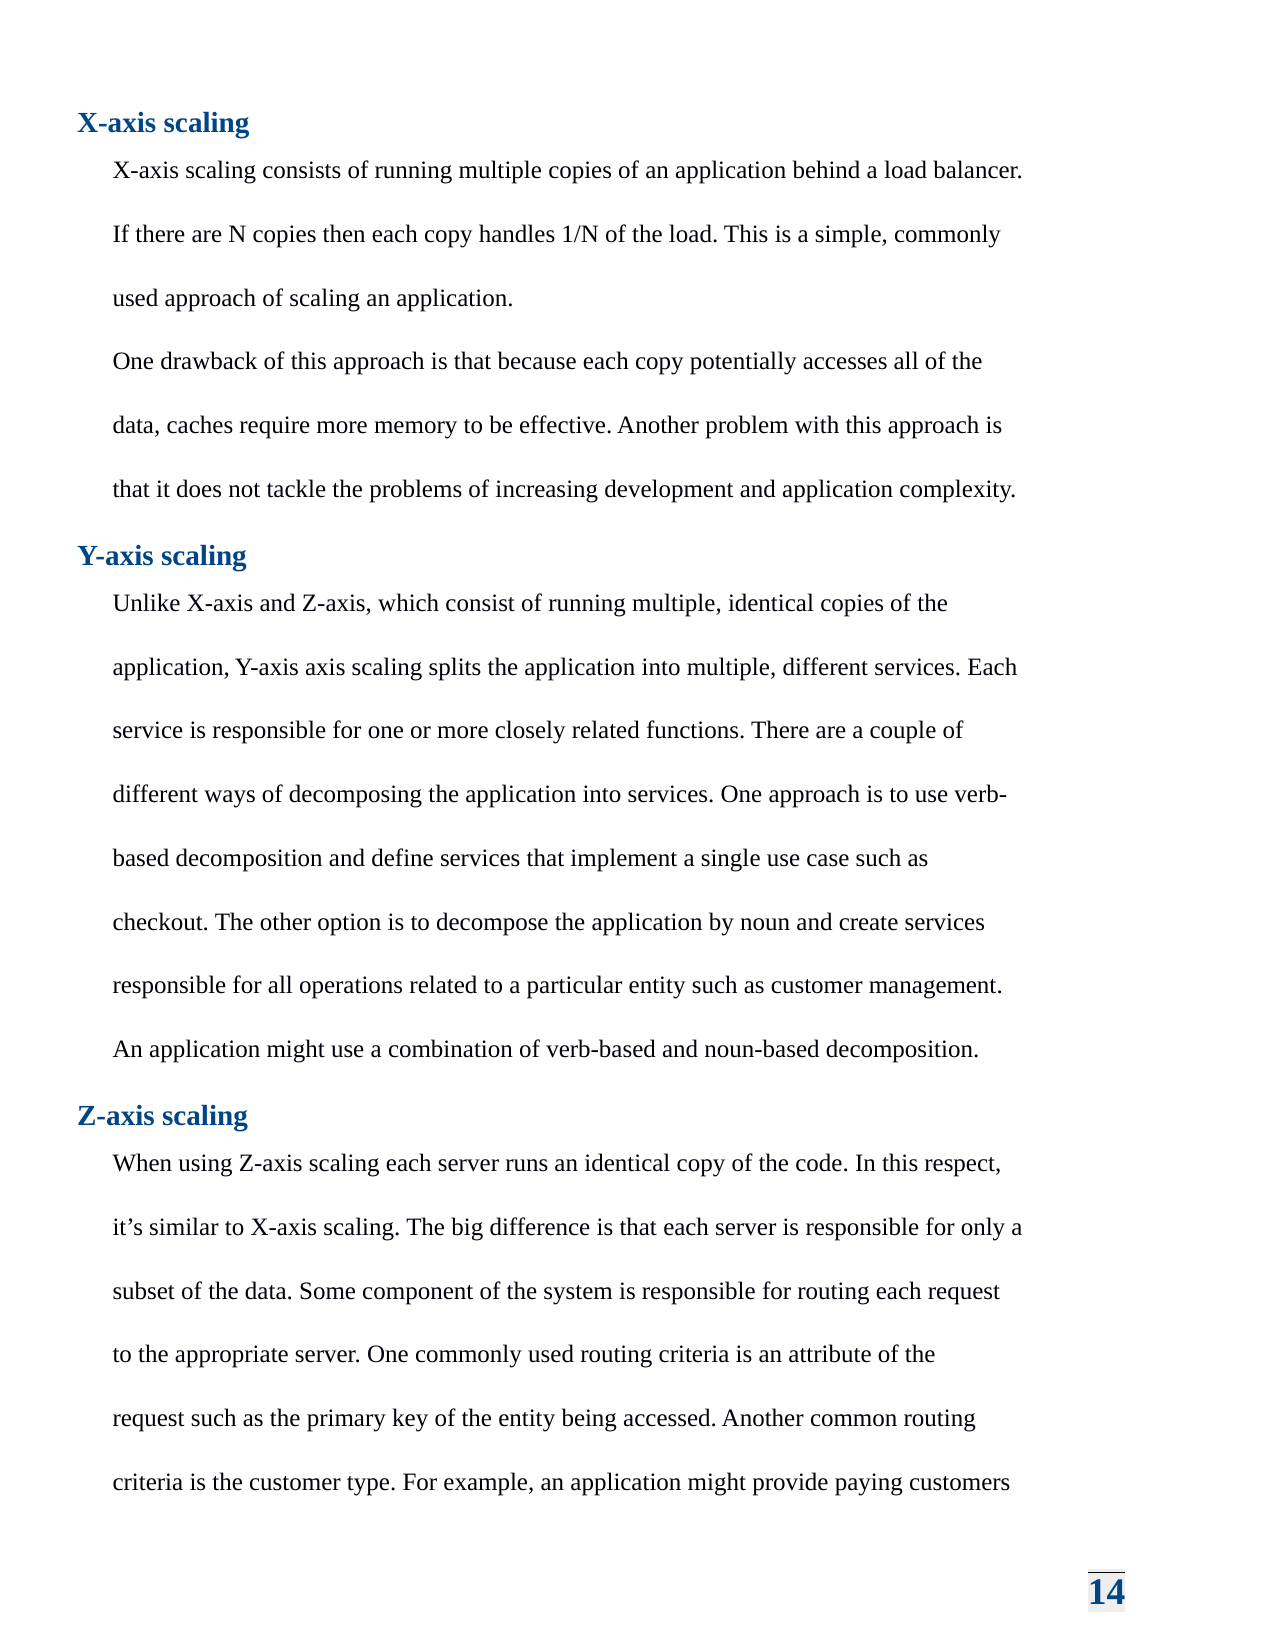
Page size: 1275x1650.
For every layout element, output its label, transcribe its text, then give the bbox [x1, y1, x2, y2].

text X-axis scaling consists of running multiple copies of an application behind a load balancer. [112, 155, 1125, 184]
subtitle Y-axis scaling [74, 538, 1125, 571]
subtitle X-axis scaling [74, 105, 1125, 138]
text that it does not tackle the problems of increasing development and application complexity. [112, 474, 1125, 503]
text When using Z-axis scaling each server runs an identical copy of the code. In this respect, [112, 1148, 1125, 1177]
text request such as the primary key of the entity being accessed. Another common routing [112, 1403, 1125, 1432]
text criteria is the customer type. For example, an application might provide paying customers [112, 1467, 1125, 1496]
text One drawback of this approach is that because each copy potentially accesses all of the [112, 346, 1125, 375]
text If there are N copies then each copy handles 1/N of the load. This is a simple, commonly [112, 219, 1125, 248]
subtitle Z-axis scaling [74, 1098, 1125, 1132]
text different ways of decomposing the application into services. One approach is to use verb- [112, 779, 1125, 808]
text used approach of scaling an application. [112, 283, 1125, 311]
text application, Y-axis axis scaling splits the application into multiple, different services. Each [112, 652, 1125, 681]
text responsible for all operations related to a particular entity such as customer management. [112, 971, 1125, 999]
text checkout. The other option is to decompose the application by noun and create services [112, 907, 1125, 936]
text service is responsible for one or more closely related functions. There are a couple of [112, 716, 1125, 744]
text subset of the data. Some component of the system is responsible for routing each request [112, 1276, 1125, 1304]
text An application might use a combination of verb-based and noun-based decomposition. [112, 1034, 1125, 1063]
text data, caches require more memory to be effective. Another problem with this approach is [112, 410, 1125, 439]
text to the appropriate server. One commonly used routing criteria is an attribute of the [112, 1339, 1125, 1368]
text it’s similar to X-axis scaling. The big difference is that each server is responsible for only a [112, 1212, 1125, 1241]
text Unlike X-axis and Z-axis, which consist of running multiple, identical copies of the [112, 588, 1125, 617]
text based decomposition and define services that implement a single use case such as [112, 843, 1125, 872]
